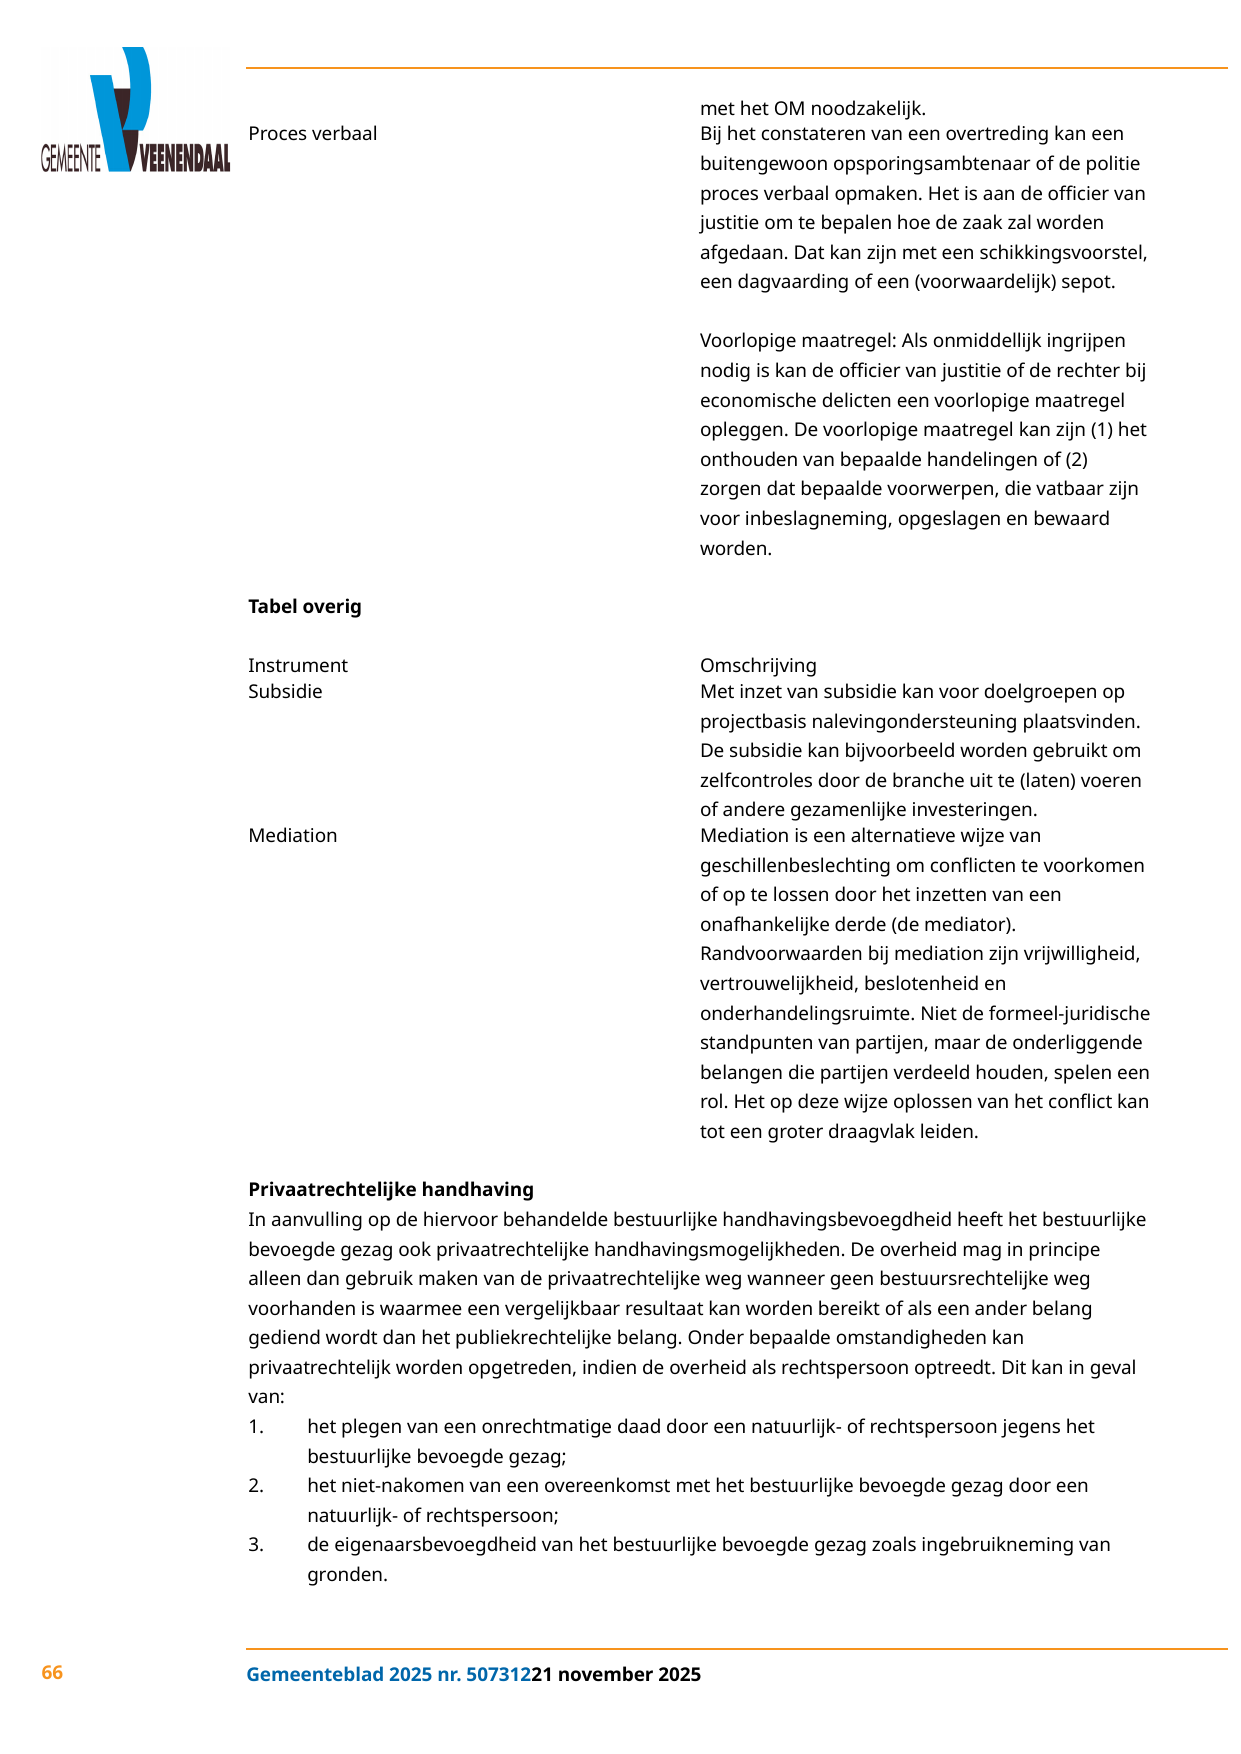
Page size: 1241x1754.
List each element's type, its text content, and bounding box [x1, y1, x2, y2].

table_cell met het OM noodzakelijk. [700, 95, 1152, 121]
text Tabel overig [248, 593, 1152, 619]
list het niet-nakomen van een overeenkomst met het bestuurlijke bevoegde gezag door een natuurlijk- of rechtspersoon; [248, 1472, 1152, 1528]
table_header Omschrijving [700, 653, 1152, 678]
text Privaatrechtelijke handhaving [248, 1177, 1152, 1202]
table_cell Bij het constateren van een overtreding kan een buitengewoon opsporingsambtenaar of de politie proces verbaal opmaken. Het is aan de officier van justitie om te bepalen hoe de zaak zal worden afgedaan. Dat kan zijn met een schikkingsvoorstel, een dagvaarding of een (voorwaardelijk) sepot. Voorlopige maatregel: Als onmiddellijk ingrijpen nodig is kan de officier van justitie of de rechter bij economische delicten een voorlopige maatregel opleggen. De voorlopige maatregel kan zijn (1) het onthouden van bepaalde handelingen of (2) zorgen dat bepaalde voorwerpen, die vatbaar zijn voor inbeslagneming, opgeslagen en bewaard worden. [700, 121, 1152, 560]
table_cell Met inzet van subsidie kan voor doelgroepen op projectbasis nalevingondersteuning plaatsvinden. De subsidie kan bijvoorbeeld worden gebruikt om zelfcontroles door de branche uit te (laten) voeren of andere gezamenlijke investeringen. [700, 678, 1152, 822]
list de eigenaarsbevoegdheid van het bestuurlijke bevoegde gezag zoals ingebruikneming van gronden. [248, 1532, 1152, 1587]
text In aanvulling op de hiervoor behandelde bestuurlijke handhavingsbevoegdheid heeft het bestuurlijke bevoegde gezag ook privaatrechtelijke handhavingsmogelijkheden. De overheid mag in principe alleen dan gebruik maken van de privaatrechtelijke weg wanneer geen bestuursrechtelijke weg voorhanden is waarmee een vergelijkbaar resultaat kan worden bereikt of als een ander belang gediend wordt dan het publiekrechtelijke belang. Onder bepaalde omstandigheden kan privaatrechtelijk worden opgetreden, indien de overheid als rechtspersoon optreedt. Dit kan in geval van: [248, 1206, 1152, 1409]
table_cell Mediation is een alternatieve wijze van geschillenbeslechting om conflicten te voorkomen of op te lossen door het inzetten van een onafhankelijke derde (de mediator). Randvoorwaarden bij mediation zijn vrijwilligheid, vertrouwelijkheid, beslotenheid en onderhandelingsruimte. Niet de formeel-juridische standpunten van partijen, maar de onderliggende belangen die partijen verdeeld houden, spelen een rol. Het op deze wijze oplossen van het conflict kan tot een groter draagvlak leiden. [700, 822, 1152, 1144]
table_cell Mediation [248, 822, 700, 1144]
picture [123, 47, 231, 172]
table_cell Proces verbaal [248, 121, 700, 560]
table_header Instrument [248, 653, 700, 678]
table_cell [248, 95, 700, 121]
list het plegen van een onrechtmatige daad door een natuurlijk- of rechtspersoon jegens het bestuurlijke bevoegde gezag; [248, 1413, 1152, 1469]
table_cell Subsidie [248, 678, 700, 822]
picture [41, 47, 130, 172]
